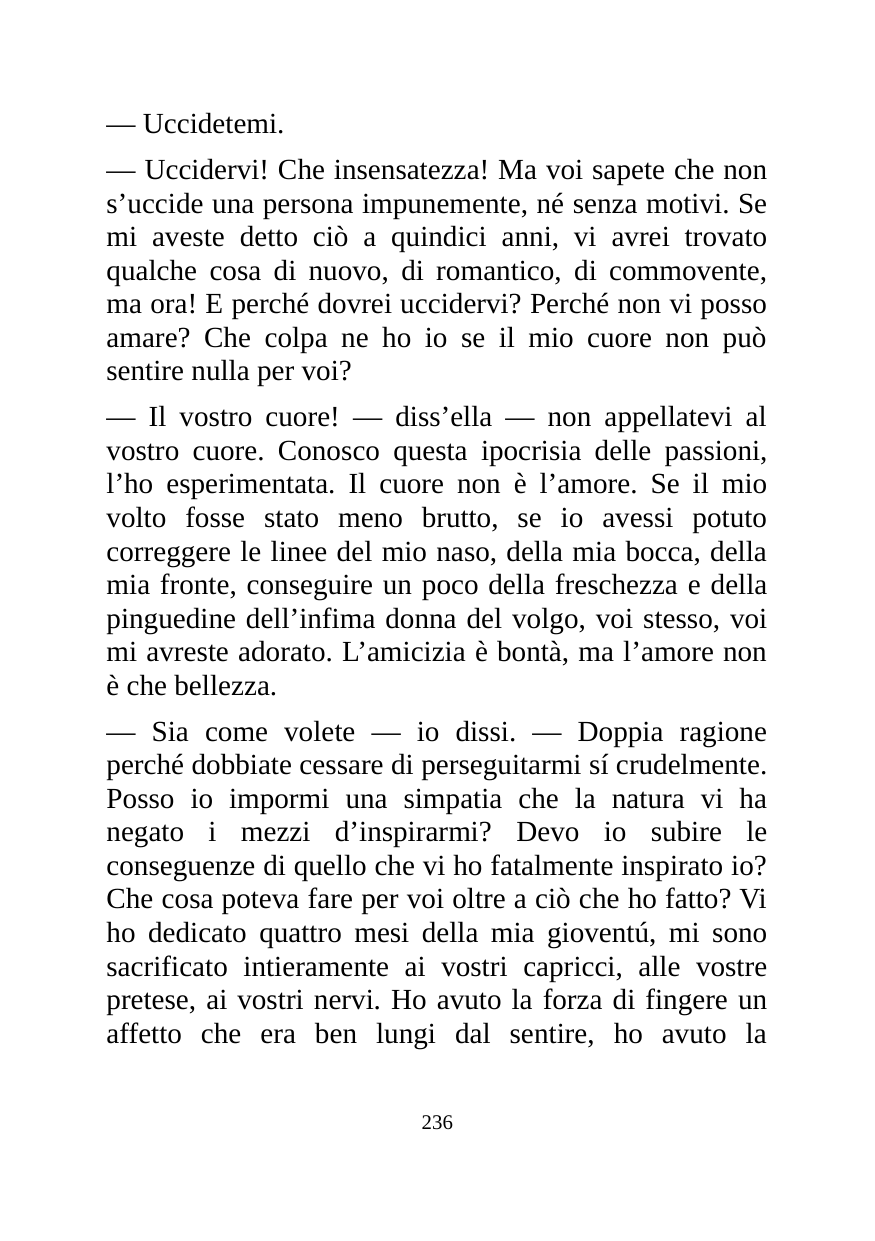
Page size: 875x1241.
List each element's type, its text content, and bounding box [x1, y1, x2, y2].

text — Il vostro cuore! — diss’ella — non appellatevi al vostro cuore. Conosco questa ipocrisia delle passioni, l’ho esperimentata. Il cuore non è l’amore. Se il mio volto fosse stato meno brutto, se io avessi potuto correggere le linee del mio naso, della mia bocca, della mia fronte, conseguire un poco della freschezza e della pinguedine dell’infima donna del volgo, voi stesso, voi mi avreste adorato. L’amicizia è bontà, ma l’amore non è che bellezza. [106, 399, 768, 701]
text — Sia come volete — io dissi. — Doppia ragione perché dobbiate cessare di perseguitarmi sí crudelmente. Posso io impormi una simpatia che la natura vi ha negato i mezzi d’inspirarmi? Devo io subire le conseguenze di quello che vi ho fatalmente inspirato io? Che cosa poteva fare per voi oltre a ciò che ho fatto? Vi ho dedicato quattro mesi della mia gioventú, mi sono sacrificato intieramente ai vostri capricci, alle vostre pretese, ai vostri nervi. Ho avuto la forza di fingere un affetto che era ben lungi dal sentire, ho avuto la [106, 714, 768, 1049]
text — Uccidetemi. [106, 106, 768, 140]
text — Uccidervi! Che insensatezza! Ma voi sapete che non s’uccide una persona impunemente, né senza motivi. Se mi aveste detto ciò a quindici anni, vi avrei trovato qualche cosa di nuovo, di romantico, di commovente, ma ora! E perché dovrei uccidervi? Perché non vi posso amare? Che colpa ne ho io se il mio cuore non può sentire nulla per voi?­⁠ [106, 152, 768, 387]
